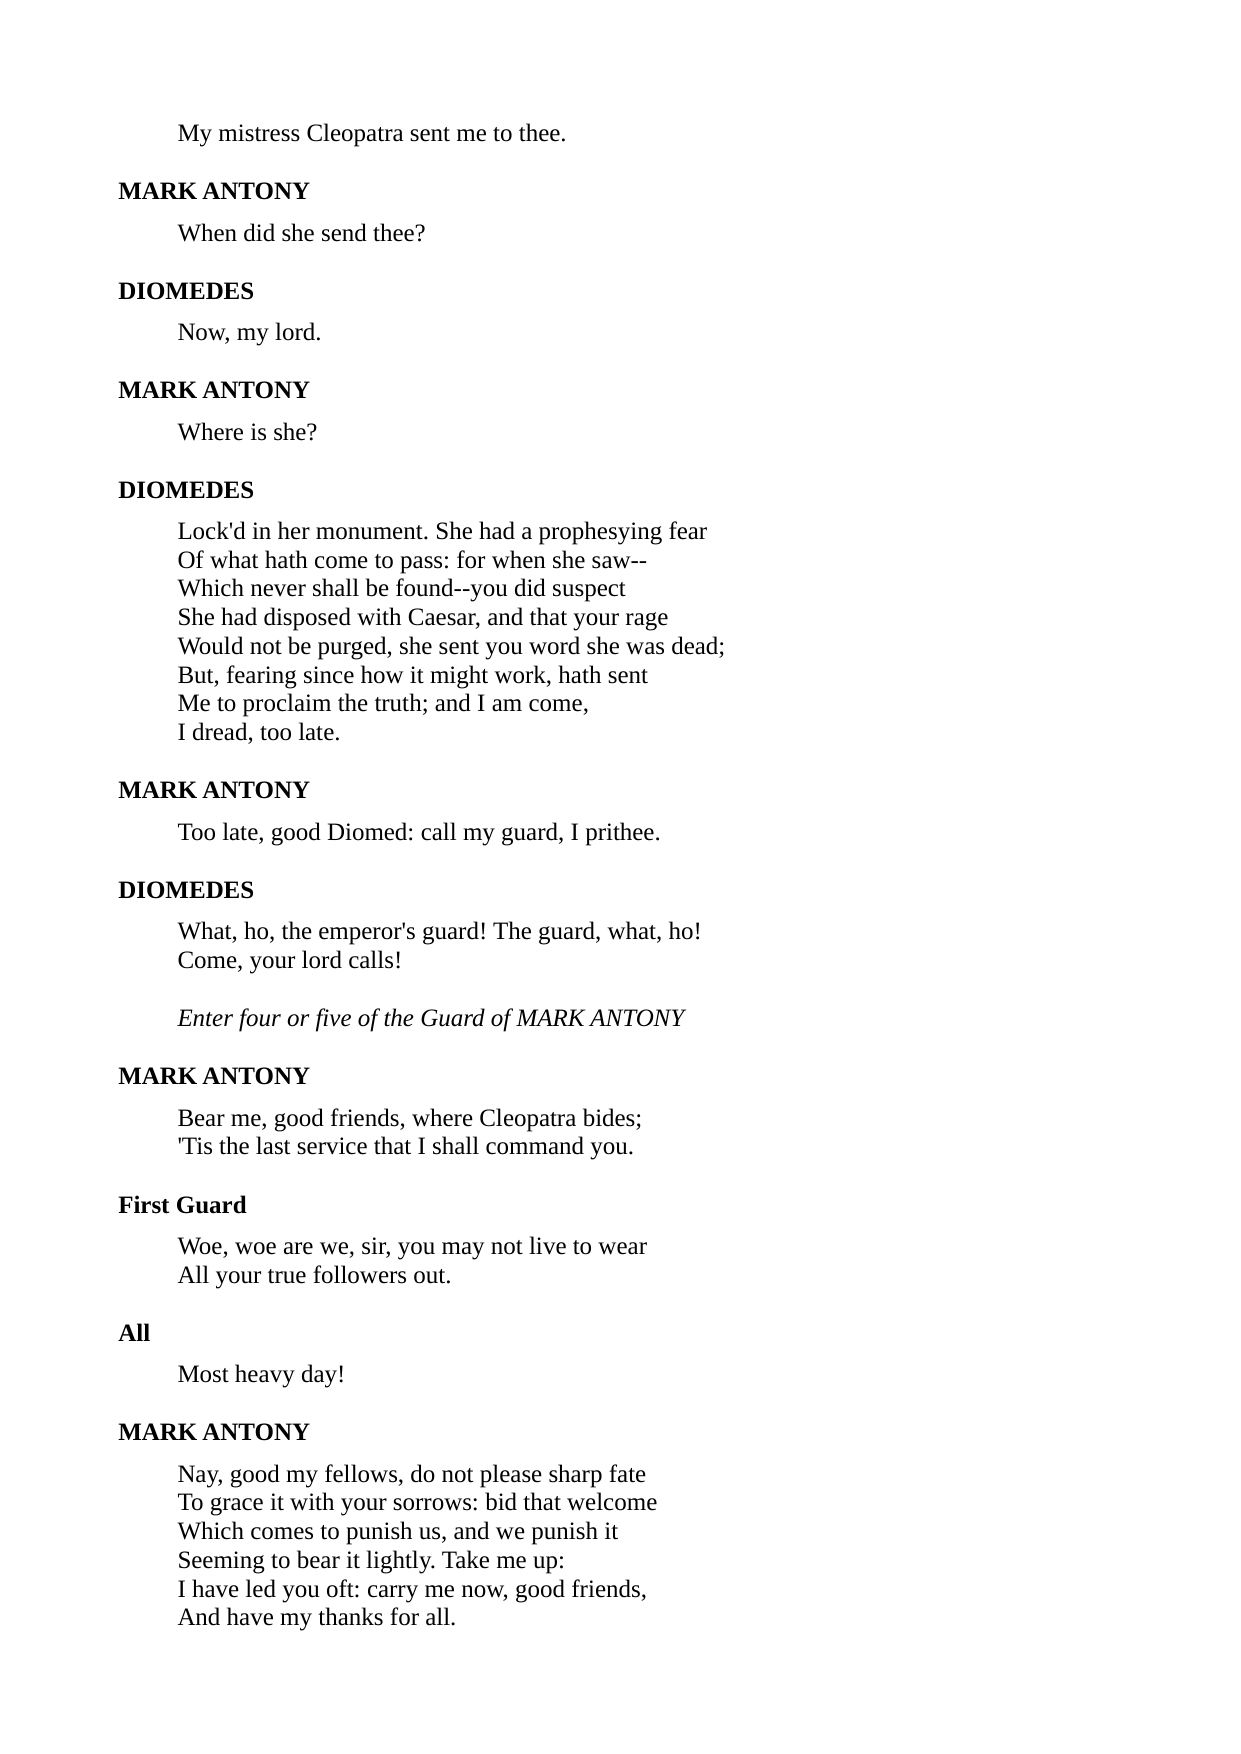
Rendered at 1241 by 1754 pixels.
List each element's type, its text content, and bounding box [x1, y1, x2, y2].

text DIOMEDES [118, 875, 1122, 904]
text Bear me, good friends, where Cleopatra bides; 'Tis the last service that I shall command you. [177, 1103, 1063, 1160]
text Now, my lord. [177, 317, 1063, 346]
text My mistress Cleopatra sent me to thee. [177, 118, 1063, 147]
text MARK ANTONY [118, 375, 1122, 404]
text First Guard [118, 1190, 1122, 1218]
text MARK ANTONY [118, 776, 1122, 804]
text When did she send thee? [177, 218, 1063, 246]
text Nay, good my fellows, do not please sharp fate To grace it with your sorrows: bid that welcome Which comes to punish us, and we punish it Seeming to bear it lightly. Take me up: I have led you oft: carry me now, good friends, And have my thanks for all. [177, 1459, 1063, 1631]
text MARK ANTONY [118, 1061, 1122, 1090]
text DIOMEDES [118, 475, 1122, 503]
text Woe, woe are we, sir, you may not live to wear All your true followers out. [177, 1231, 1063, 1288]
text Enter four or five of the Guard of MARK ANTONY [177, 1003, 1063, 1032]
text DIOMEDES [118, 276, 1122, 304]
text Most heavy day! [177, 1359, 1063, 1388]
text All [118, 1318, 1122, 1347]
text What, ho, the emperor's guard! The guard, what, ho! Come, your lord calls! [177, 916, 1063, 974]
text Too late, good Diomed: call my guard, I prithee. [177, 817, 1063, 846]
text Where is she? [177, 417, 1063, 445]
text MARK ANTONY [118, 1417, 1122, 1446]
text Lock'd in her monument. She had a prophesying fear Of what hath come to pass: for when she saw-- Which never shall be found--you did suspect She had disposed with Caesar, and that your rage Would not be purged, she sent you word she was dead; But, fearing since how it might work, hath sent Me to proclaim the truth; and I am come, I dread, too late. [177, 516, 1063, 746]
text MARK ANTONY [118, 176, 1122, 205]
